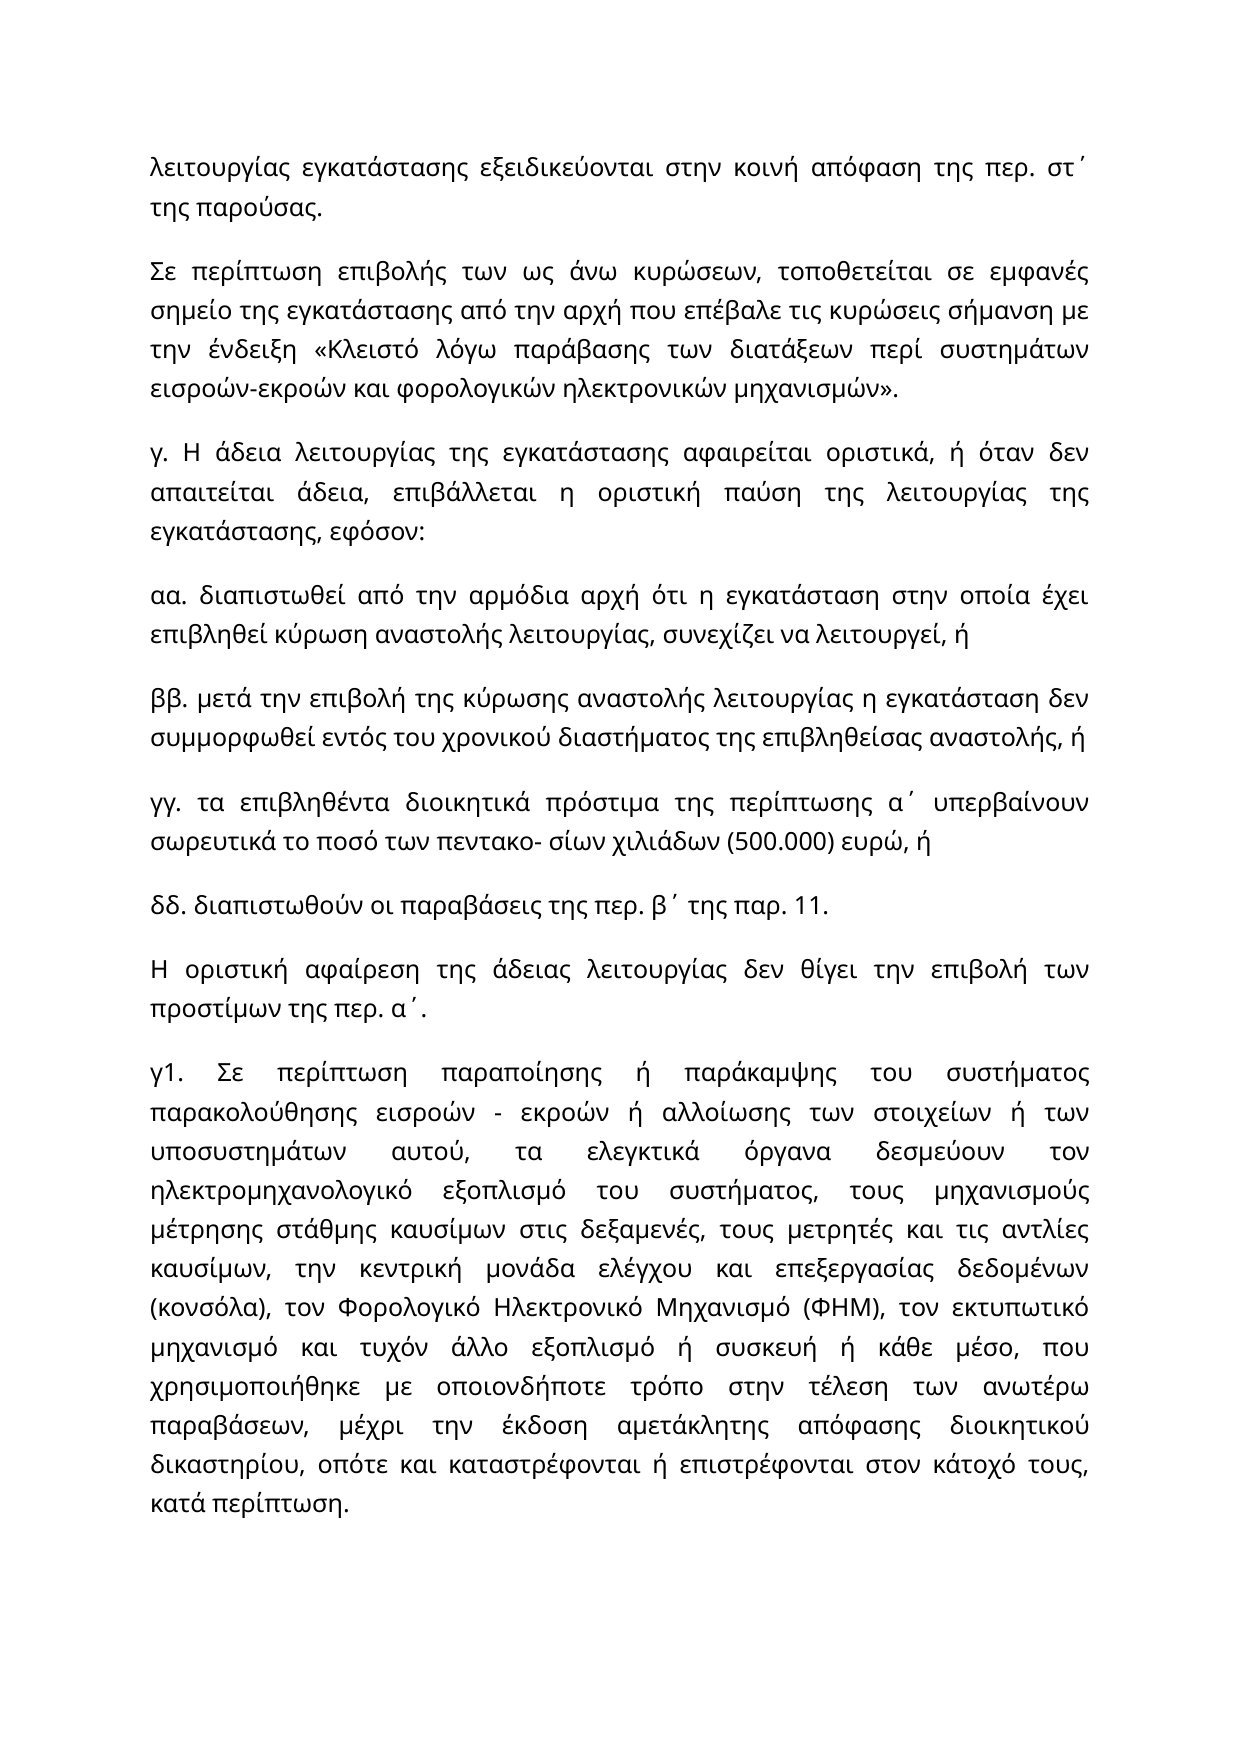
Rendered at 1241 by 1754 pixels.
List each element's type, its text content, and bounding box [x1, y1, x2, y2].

text Σε περίπτωση επιβολής των ως άνω κυρώσεων, τοποθετείται σε εμφανές σημείο της εγκατάστασης από την αρχή που επέβαλε τις κυρώσεις σήμανση με την ένδειξη «Κλειστό λόγω παράβασης των διατάξεων περί συστημάτων εισροών-εκροών και φορολογικών ηλεκτρονικών μηχανισμών». [150, 253, 1090, 405]
text λειτουργίας εγκατάστασης εξειδικεύονται στην κοινή απόφαση της περ. στ΄ της παρούσας. [150, 150, 1090, 223]
text γ. Η άδεια λειτουργίας της εγκατάστασης αφαιρείται οριστικά, ή όταν δεν απαιτείται άδεια, επιβάλλεται η οριστική παύση της λειτουργίας της εγκατάστασης, εφόσον: [150, 435, 1090, 547]
text γγ. τα επιβληθέντα διοικητικά πρόστιμα της περίπτωσης α΄ υπερβαίνουν σωρευτικά το ποσό των πεντακο- σίων χιλιάδων (500.000) ευρώ, ή [150, 784, 1090, 857]
text δδ. διαπιστωθούν οι παραβάσεις της περ. β΄ της παρ. 11. [150, 887, 1090, 922]
text Η οριστική αφαίρεση της άδειας λειτουργίας δεν θίγει την επιβολή των προστίμων της περ. α΄. [150, 952, 1090, 1025]
text ββ. μετά την επιβολή της κύρωσης αναστολής λειτουργίας η εγκατάσταση δεν συμμορφωθεί εντός του χρονικού διαστήματος της επιβληθείσας αναστολής, ή [150, 681, 1090, 754]
text αα. διαπιστωθεί από την αρμόδια αρχή ότι η εγκατάσταση στην οποία έχει επιβληθεί κύρωση αναστολής λειτουργίας, συνεχίζει να λειτουργεί, ή [150, 577, 1090, 651]
text γ1. Σε περίπτωση παραποίησης ή παράκαμψης του συστήματος παρακολούθησης εισροών - εκροών ή αλλοίωσης των στοιχείων ή των υποσυστημάτων αυτού, τα ελεγκτικά όργανα δεσμεύουν τον ηλεκτρομηχανολογικό εξοπλισμό του συστήματος, τους μηχανισμούς μέτρησης στάθμης καυσίμων στις δεξαμενές, τους μετρητές και τις αντλίες καυσίμων, την κεντρική μονάδα ελέγχου και επεξεργασίας δεδομένων (κονσόλα), τον Φορολογικό Ηλεκτρονικό Μηχανισμό (ΦΗΜ), τον εκτυπωτικό μηχανισμό και τυχόν άλλο εξοπλισμό ή συσκευή ή κάθε μέσο, που χρησιμοποιήθηκε με οποιονδήποτε τρόπο στην τέλεση των ανωτέρω παραβάσεων, μέχρι την έκδοση αμετάκλητης απόφασης διοικητικού δικαστηρίου, οπότε και καταστρέφονται ή επιστρέφονται στον κάτοχό τους, κατά περίπτωση. [150, 1055, 1090, 1520]
